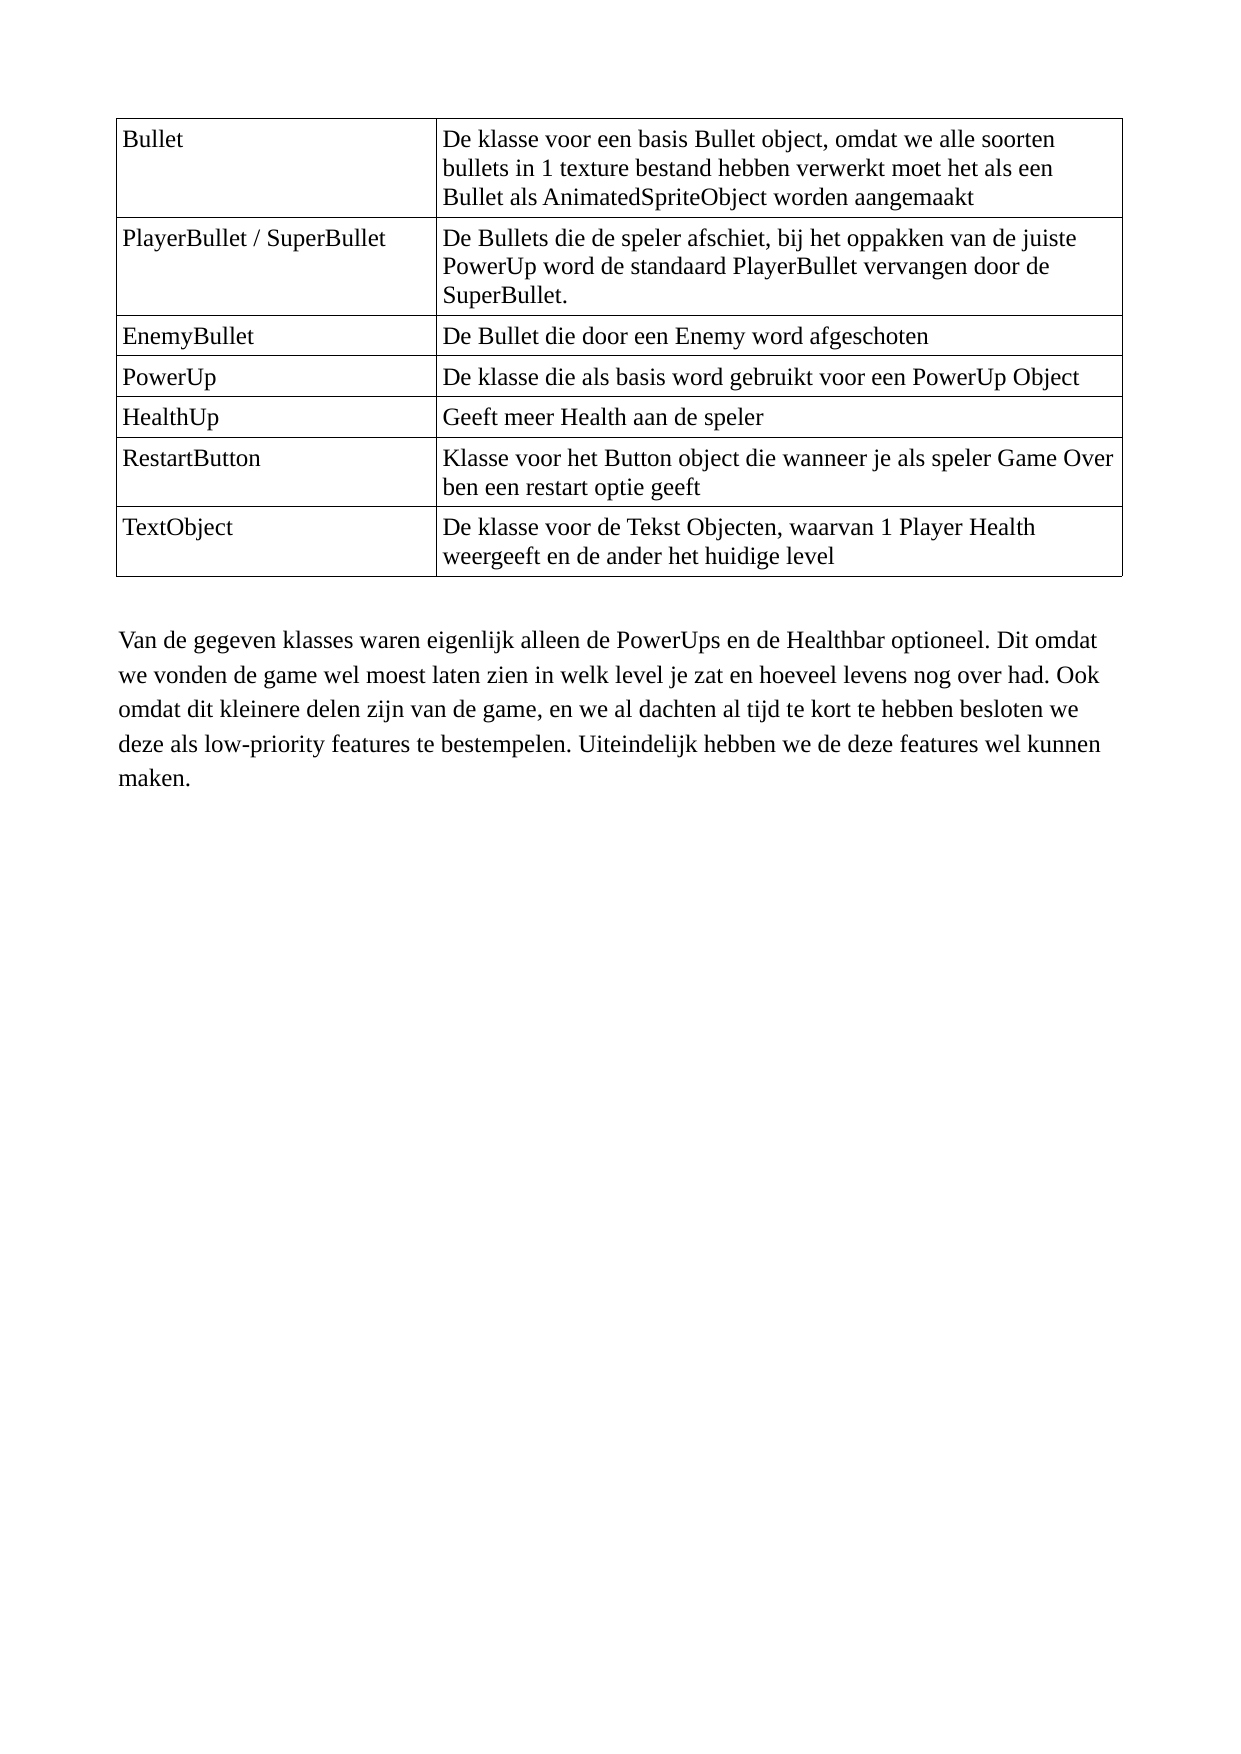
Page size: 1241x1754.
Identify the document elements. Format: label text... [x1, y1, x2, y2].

table_cell Klasse voor het Button object die wanneer je als speler Game Over ben een restart optie geeft [437, 438, 1122, 506]
table_cell HealthUp [117, 397, 436, 437]
table_cell De klasse voor de Tekst Objecten, waarvan 1 Player Health weergeeft en de ander het huidige level [437, 507, 1122, 576]
table_cell RestartButton [117, 438, 436, 506]
table_cell Geeft meer Health aan de speler [437, 397, 1122, 437]
text Van de gegeven klasses waren eigenlijk alleen de PowerUps en de Healthbar optioneel. Dit omdat we vonden de game wel moest laten zien in welk level je zat en hoeveel levens nog over had. Ook omdat dit kleinere delen zijn van de game, en we al dachten al tijd te kort te hebben besloten we deze als low-priority features te bestempelen. Uiteindelijk hebben we de deze features wel kunnen maken. [118, 625, 1122, 792]
table_cell De klasse voor een basis Bullet object, omdat we alle soorten bullets in 1 texture bestand hebben verwerkt moet het als een Bullet als AnimatedSpriteObject worden aangemaakt [437, 119, 1122, 216]
table_cell PowerUp [117, 356, 436, 396]
table_cell PlayerBullet / SuperBullet [117, 218, 436, 314]
table_cell De klasse die als basis word gebruikt voor een PowerUp Object [437, 356, 1122, 396]
table_cell De Bullets die de speler afschiet, bij het oppakken van de juiste PowerUp word de standaard PlayerBullet vervangen door de SuperBullet. [437, 218, 1122, 314]
table_cell EnemyBullet [117, 316, 436, 355]
table_cell TextObject [117, 507, 436, 576]
table_cell Bullet [117, 119, 436, 216]
table_cell De Bullet die door een Enemy word afgeschoten [437, 316, 1122, 355]
